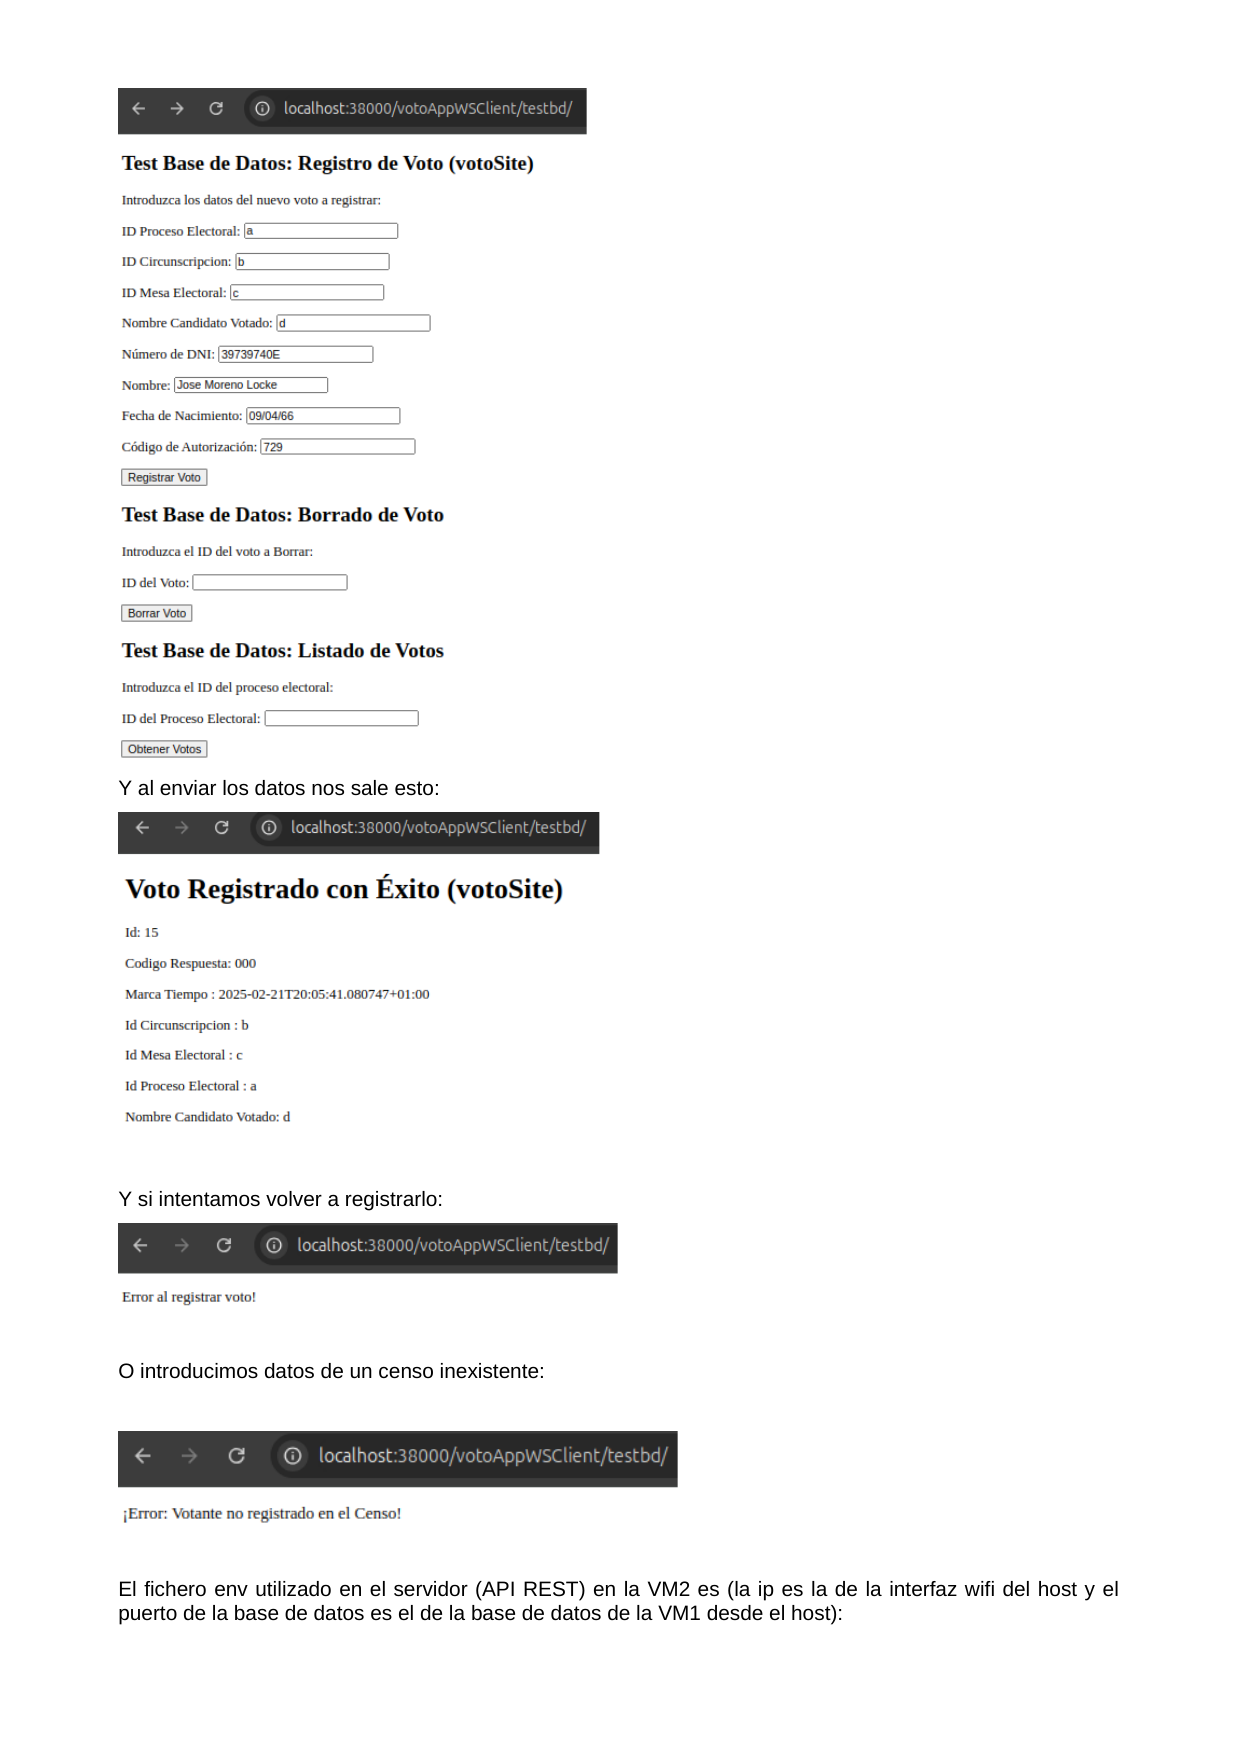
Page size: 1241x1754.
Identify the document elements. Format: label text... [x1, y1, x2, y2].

picture [118, 812, 600, 1138]
text Y al enviar los datos nos sale esto: [118, 776, 1122, 799]
text O introducimos datos de un censo inexistente: [118, 1358, 1122, 1382]
text Y si intentamos volver a registrarlo: [118, 1187, 1122, 1211]
picture [118, 1431, 678, 1528]
picture [118, 88, 587, 763]
text El fichero env utilizado en el servidor (API REST) en la VM2 es (la ip es la de la interfaz wifi del host y el puerto de la base de datos es el de la base de datos de la VM1 desde el host): [118, 1577, 1122, 1625]
picture [118, 1223, 618, 1310]
